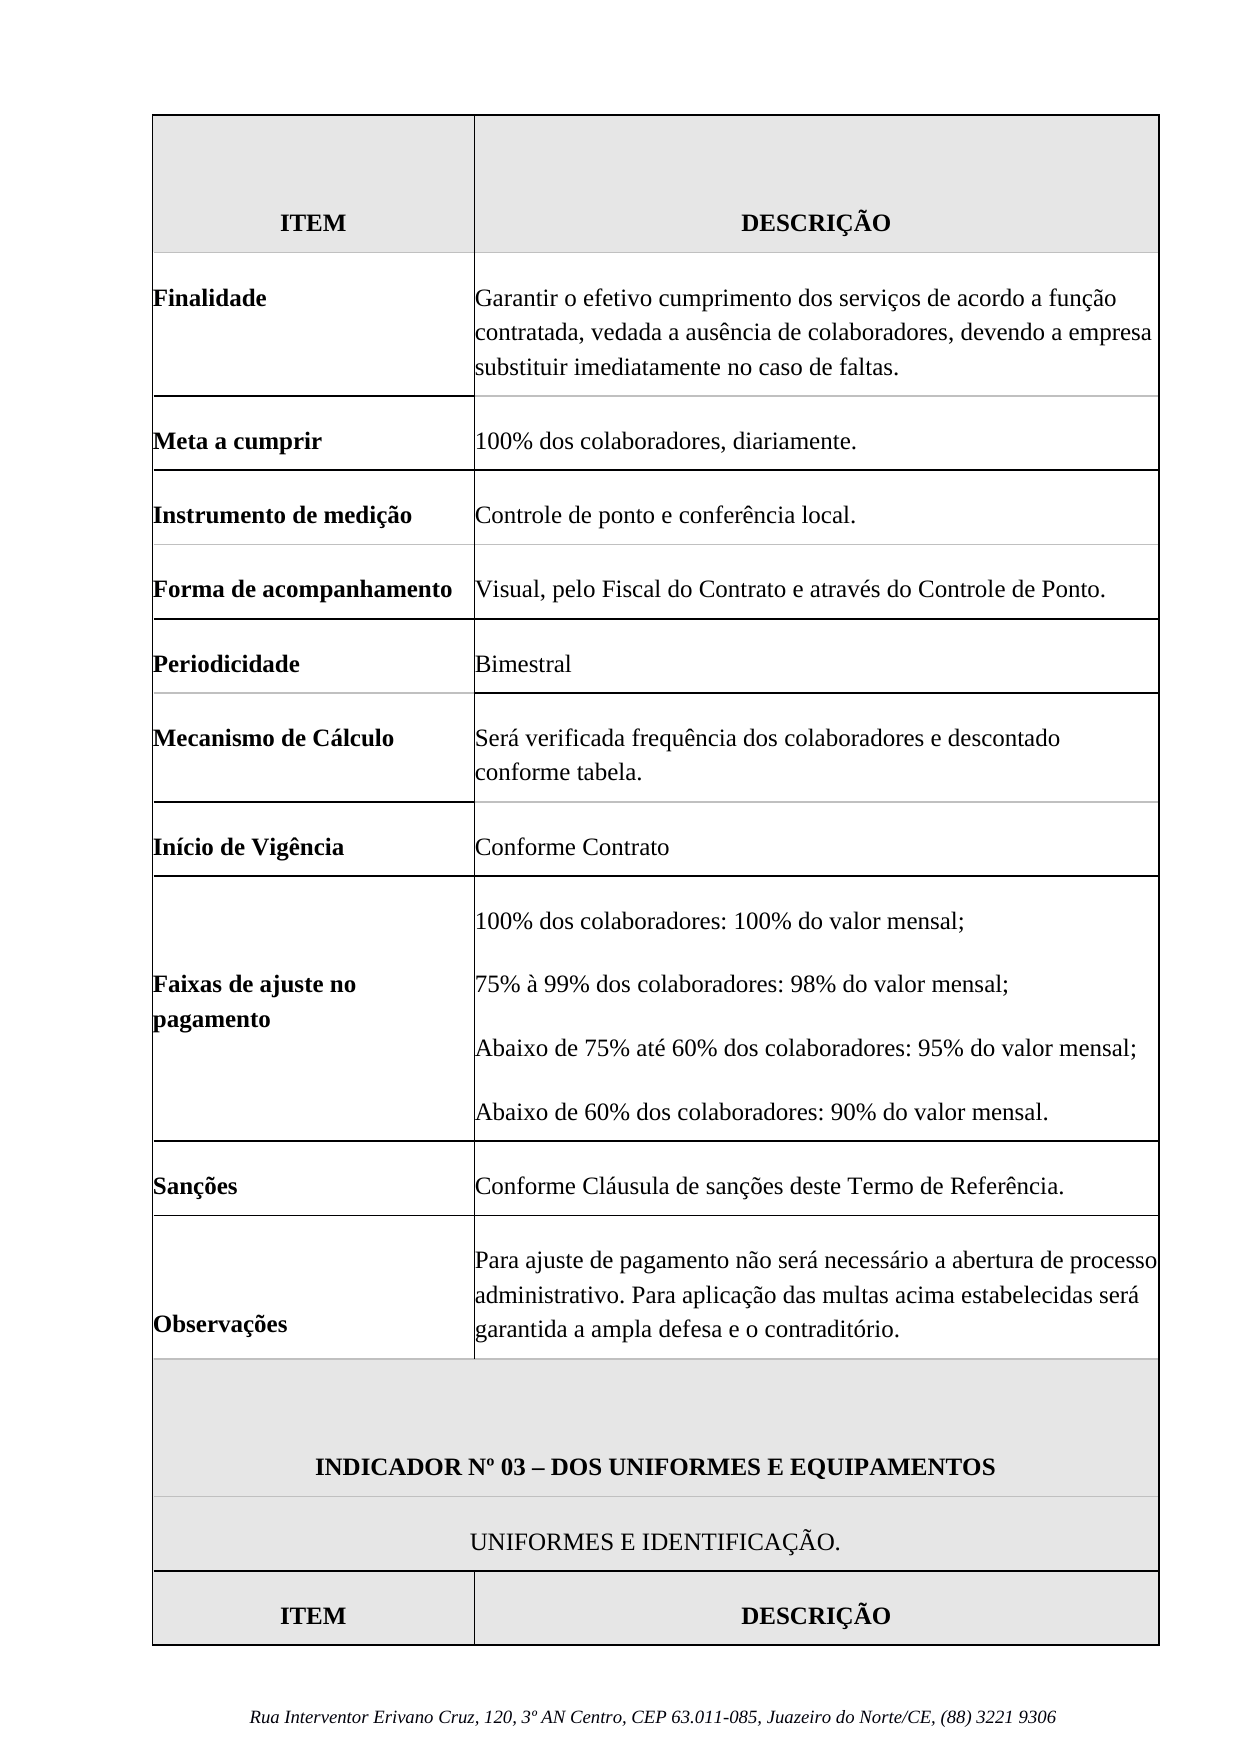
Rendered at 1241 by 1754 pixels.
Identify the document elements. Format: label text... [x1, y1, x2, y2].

table_cell Observações [153, 1216, 474, 1358]
table_cell Sanções [153, 1141, 474, 1215]
table_cell ITEM [153, 1571, 474, 1644]
table_cell Garantir o efetivo cumprimento dos serviços de acordo a função contratada, vedada a ausência de colaboradores, devendo a empresa substituir imediatamente no caso de faltas. [475, 253, 1158, 395]
table_cell Conforme Cláusula de sanções deste Termo de Referência. [475, 1142, 1158, 1215]
table_cell Finalidade [153, 253, 474, 395]
table_cell ITEM [153, 116, 474, 252]
table_cell Mecanismo de Cálculo [153, 693, 474, 801]
table_cell Forma de acompanhamento [153, 545, 474, 618]
table_cell INDICADOR Nº 03 – DOS UNIFORMES E EQUIPAMENTOS [153, 1359, 1158, 1496]
table_cell Conforme Contrato [475, 803, 1158, 875]
table_cell Faixas de ajuste no pagamento [153, 876, 474, 1140]
table_cell Início de Vigência [153, 802, 474, 875]
table_cell Instrumento de medição [153, 470, 474, 544]
table_cell Visual, pelo Fiscal do Contrato e através do Controle de Ponto. [475, 545, 1158, 618]
table_cell DESCRIÇÃO [475, 1572, 1158, 1644]
table_cell UNIFORMES E IDENTIFICAÇÃO. [153, 1497, 1158, 1570]
table_cell Para ajuste de pagamento não será necessário a abertura de processo administrativo. Para aplicação das multas acima estabelecidas será garantida a ampla defesa e o contraditório. [475, 1216, 1158, 1358]
table_cell Meta a cumprir [153, 396, 474, 469]
table_cell DESCRIÇÃO [475, 116, 1158, 252]
table_cell Bimestral [475, 620, 1158, 692]
table_cell Será verificada frequência dos colaboradores e descontado conforme tabela. [475, 694, 1158, 801]
table_cell 100% dos colaboradores, diariamente. [475, 397, 1158, 469]
table_cell 100% dos colaboradores: 100% do valor mensal; 75% à 99% dos colaboradores: 98% do valor mensal; Abaixo de 75% até 60% dos colaboradores: 95% do valor mensal; Abaixo de 60% dos colaboradores: 90% do valor mensal. [475, 877, 1158, 1140]
table_cell Controle de ponto e conferência local. [475, 471, 1158, 544]
table_cell Periodicidade [153, 619, 474, 692]
